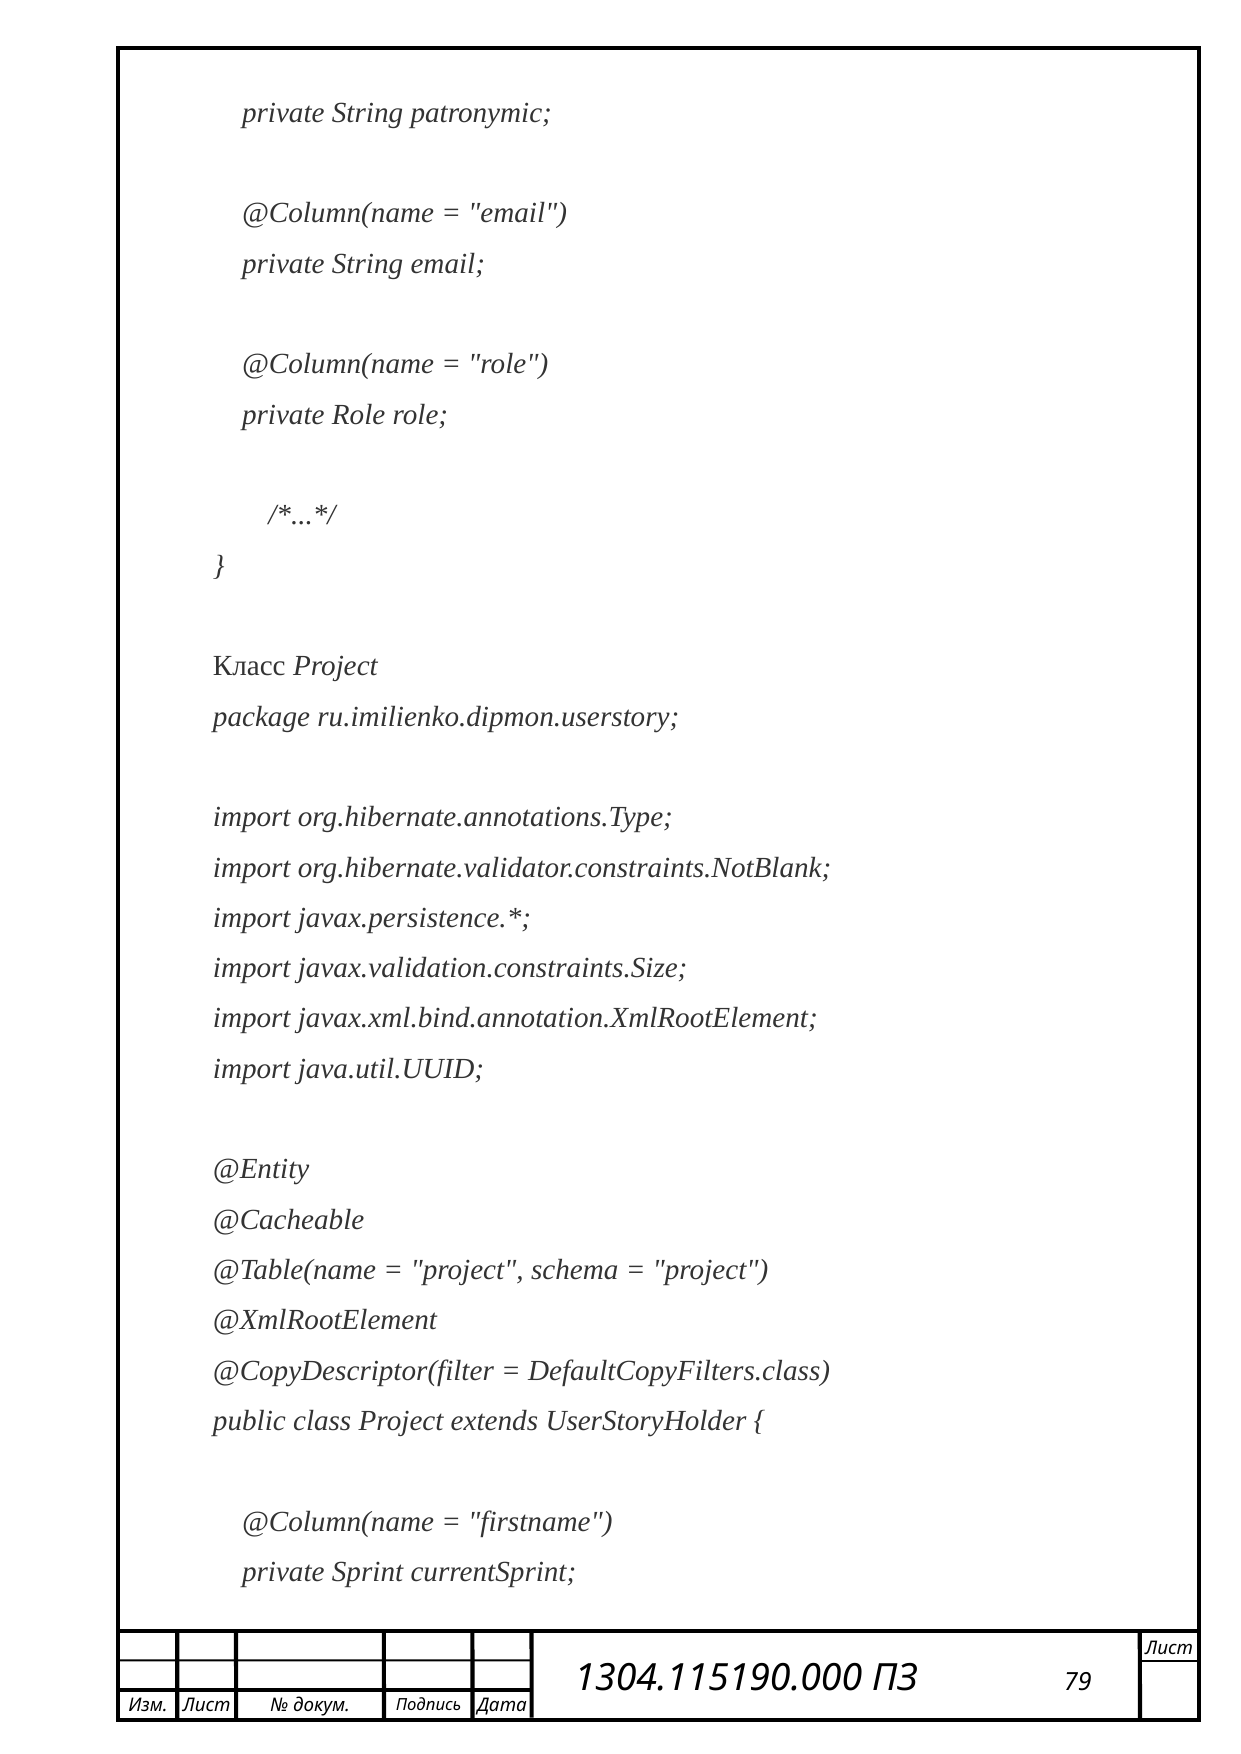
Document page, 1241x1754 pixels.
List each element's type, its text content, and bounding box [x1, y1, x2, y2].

text import org.hibernate.annotations.Type; [136, 799, 1181, 833]
text public class Project extends UserStoryHolder { [136, 1403, 1181, 1437]
text import org.hibernate.validator.constraints.NotBlank; [136, 850, 1181, 883]
text import java.util.UUID; [136, 1051, 1181, 1084]
text @Table(name = "project", schema = "project") [136, 1252, 1181, 1286]
text @Entity [136, 1152, 1181, 1185]
text @Column(name = "role") [136, 347, 1181, 380]
text @Cacheable [136, 1202, 1181, 1235]
text private Role role; [136, 397, 1181, 430]
text import javax.validation.constraints.Size; [136, 950, 1181, 984]
text Класс Project [136, 648, 1181, 682]
text private Sprint currentSprint; [136, 1554, 1181, 1588]
text /*...*/ [136, 497, 1181, 531]
text } [136, 548, 1181, 581]
text @Column(name = "firstname") [136, 1504, 1181, 1537]
text import javax.xml.bind.annotation.XmlRootElement; [136, 1001, 1181, 1034]
text @XmlRootElement [136, 1302, 1181, 1336]
text private String email; [136, 246, 1181, 279]
text @CopyDescriptor(filter = DefaultCopyFilters.class) [136, 1353, 1181, 1386]
text package ru.imilienko.dipmon.userstory; [136, 699, 1181, 732]
text private String patronymic; [136, 95, 1181, 128]
text import javax.persistence.*; [136, 900, 1181, 933]
text @Column(name = "email") [136, 196, 1181, 229]
